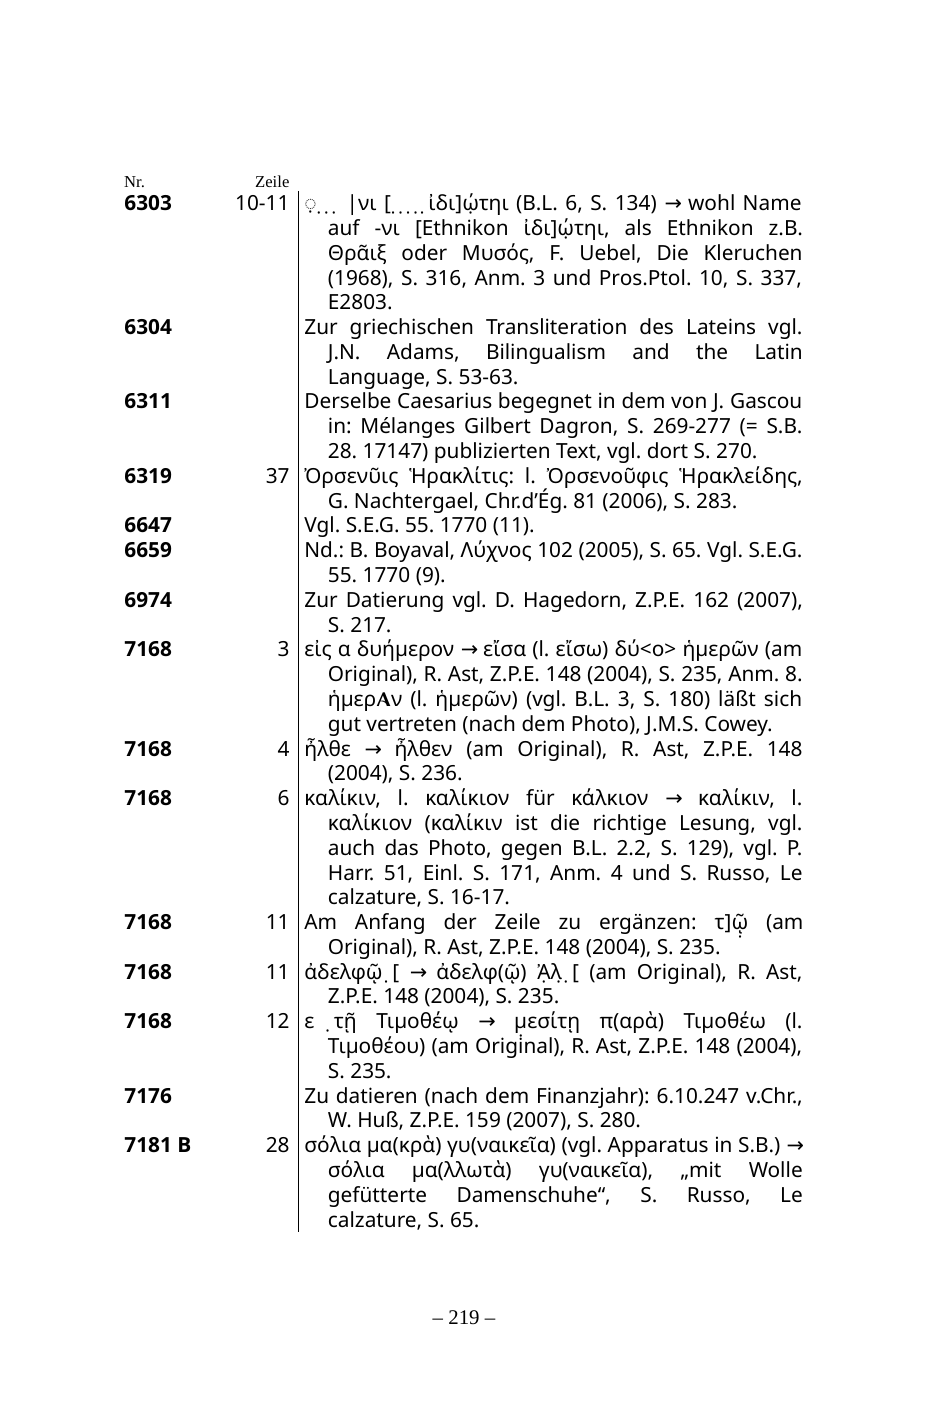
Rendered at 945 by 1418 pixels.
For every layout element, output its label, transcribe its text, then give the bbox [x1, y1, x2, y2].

table_cell Derselbe Caesarius begegnet in dem von J. Gascou in: Mélanges Gilbert Dagron, S. 269-277 (= S.B. 28. 17147) publizierten Text, vgl. dort S. 270. [299, 389, 809, 463]
table_cell Zu datieren (nach dem Finanzjahr): 6.10.247 v.Chr., W. Huß, Z.P.E. 159 (2007), S. 280. [299, 1083, 809, 1133]
table_cell Zur griechischen Transliteration des Lateins vgl. J.N. Adams, Bilingualism and the Latin Language, S. 53-63. [299, 315, 809, 389]
table_cell [207, 1083, 298, 1133]
table_cell Nd.: B. Boyaval, Λύχνος 102 (2005), S. 65. Vgl. S.E.G. 55. 1770 (9). [299, 538, 809, 587]
table_cell 6303 [118, 191, 207, 315]
table_cell 37 [207, 464, 298, 513]
table_cell 6974 [118, 588, 207, 637]
table_cell 7168 [118, 1009, 207, 1083]
table_cell ἦλθε → ἦλθεν (am Original), R. Ast, Z.P.E. 148 (2004), S. 236. [299, 736, 809, 786]
table_cell 12 [207, 1009, 298, 1083]
table_cell 4 [207, 736, 298, 786]
table_cell Vgl. S.E.G. 55. 1770 (11). [299, 513, 809, 538]
table_cell 7168 [118, 736, 207, 786]
table_cell 7168 [118, 786, 207, 910]
table_cell 6319 [118, 464, 207, 513]
table_cell [207, 389, 298, 463]
table_cell Am Anfang der Zeile zu ergänzen: τ]ῷ̣ (am Original), R. Ast, Z.P.E. 148 (2004), S. 235. [299, 910, 809, 959]
table_cell [207, 315, 298, 389]
table_cell ε ̣τῇ Τιμοθέῳ → μ̣εσίτῃ π(αρὰ) Τιμοθέω (l. Τιμοθέου) (am Original), R. Ast, Z.P.E. 148 (2004), S. 235. [299, 1009, 809, 1083]
table_cell ̣ ̣ ̣ ̣ |νι [ ̣ ̣ ̣ ̣ ̣ἰδι]ώ̣τηι (B.L. 6, S. 134) → wohl Name auf -νι [Ethnikon ἰδι]ώ̣τηι, als Ethnikon z.B. Θρᾶιξ oder Μυσός, F. Uebel, Die Kleruchen (1968), S. 316, Anm. 3 und Pros.Ptol. 10, S. 337, E2803. [299, 191, 809, 315]
table_cell 6304 [118, 315, 207, 389]
table_cell 6659 [118, 538, 207, 587]
table_cell 3 [207, 637, 298, 736]
table_cell 6311 [118, 389, 207, 463]
table_cell 11 [207, 959, 298, 1009]
table_cell ἀδελφῷ ̣[ → ἀδελφ(ῷ) Ἀ̣λ̣ ̣[ (am Original), R. Ast, Z.P.E. 148 (2004), S. 235. [299, 959, 809, 1009]
table_cell καλίκιν, l. καλίκιον für κάλκιον → καλίκιν, l. καλίκιον (καλίκιν ist die richtige Lesung, vgl. auch das Photo, gegen B.L. 2.2, S. 129), vgl. P. Harr. 51, Einl. S. 171, Anm. 4 und S. Russo, Le calzature, S. 16-17. [299, 786, 809, 910]
table_cell 7168 [118, 959, 207, 1009]
table_cell 11 [207, 910, 298, 959]
table_cell 7168 [118, 910, 207, 959]
table_cell Ὀρσενῦις Ἡρακλίτις: l. Ὀρσενοῦφις Ἡρακλείδης, G. Nachtergael, Chr.d’Ég. 81 (2006), S. 283. [299, 464, 809, 513]
table_cell Zur Datierung vgl. D. Hagedorn, Z.P.E. 162 (2007), S. 217. [299, 588, 809, 637]
table_cell 7176 [118, 1083, 207, 1133]
table_cell 7168 [118, 637, 207, 736]
table_cell 28 [207, 1133, 298, 1232]
table_cell 6 [207, 786, 298, 910]
table_cell [207, 538, 298, 587]
table_cell εἰς α δυήμερον → εἴσα (l. εἴσω) δύ<ο> ἡμερῶν (am Original), R. Ast, Z.P.E. 148 (2004), S. 235, Anm. 8. ἡμερν (l. ἡμερῶν) (vgl. B.L. 3, S. 180) läßt sich gut vertreten (nach dem Photo), J.M.S. Cowey. [299, 637, 809, 736]
table_cell [207, 513, 298, 538]
table_cell σόλια μα(κρὰ) γυ(ναικεῖα) (vgl. Apparatus in S.B.) → σόλια μα(λλωτὰ) γυ(ναικεῖα), „mit Wolle gefütterte Damenschuhe“, S. Russo, Le calzature, S. 65. [299, 1133, 809, 1232]
table_cell [207, 588, 298, 637]
table_cell 10-11 [207, 191, 298, 315]
table_cell 7181 B [118, 1133, 207, 1232]
table_cell 6647 [118, 513, 207, 538]
